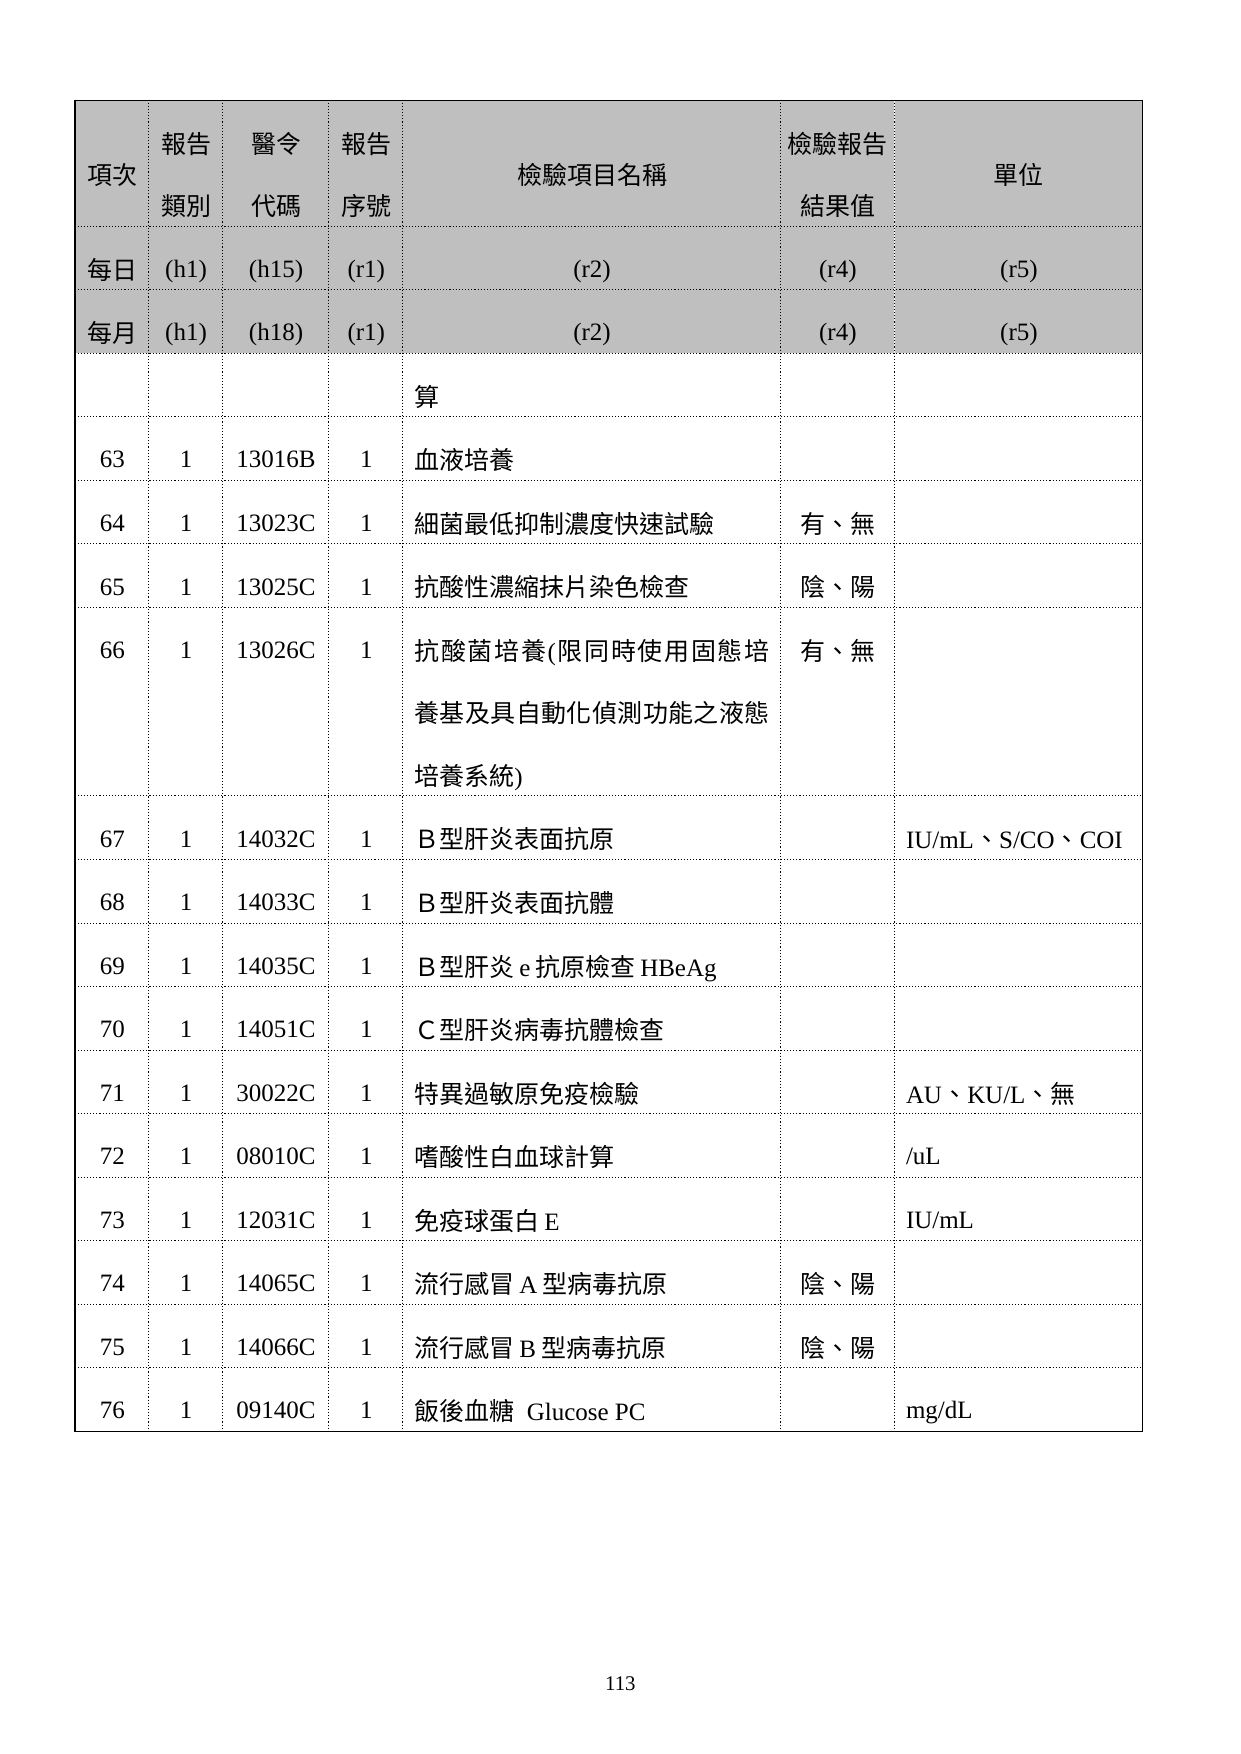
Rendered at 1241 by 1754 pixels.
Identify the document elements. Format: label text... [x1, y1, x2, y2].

table_cell [781, 1050, 894, 1113]
table_cell [149, 353, 223, 416]
table_cell 66 [76, 607, 149, 795]
table_cell 72 [76, 1113, 149, 1177]
table_cell 1 [329, 480, 403, 543]
table_cell 1 [329, 795, 403, 859]
table_cell [781, 416, 894, 480]
table_cell [895, 859, 1142, 922]
table_cell 1 [149, 1050, 223, 1113]
table_cell (r4) [781, 289, 894, 353]
table_cell 14066C [223, 1304, 329, 1367]
table_cell 1 [329, 1177, 403, 1240]
table_cell 68 [76, 859, 149, 922]
table_cell (h18) [223, 289, 329, 353]
table_cell 13016B [223, 416, 329, 480]
table_cell 陰、陽 [781, 1240, 894, 1304]
table_cell 有、無 [781, 480, 894, 543]
table_cell mg/dL [895, 1367, 1142, 1431]
table_cell 1 [329, 1240, 403, 1304]
table_cell [781, 859, 894, 922]
table_cell 1 [329, 859, 403, 922]
table_cell 14035C [223, 923, 329, 986]
table_cell 14065C [223, 1240, 329, 1304]
table_cell 1 [149, 1240, 223, 1304]
table_cell [781, 923, 894, 986]
table_cell 1 [149, 416, 223, 480]
table_cell 13026C [223, 607, 329, 795]
table_cell 1 [329, 543, 403, 607]
table_cell [781, 986, 894, 1049]
table_cell (h1) [149, 289, 223, 353]
table_cell 細菌最低抑制濃度快速試驗 [403, 480, 781, 543]
table_header 報告 序號 [329, 101, 403, 226]
table_header 項次 [76, 101, 149, 226]
table_cell 75 [76, 1304, 149, 1367]
table_cell Ｃ型肝炎病毒抗體檢查 [403, 986, 781, 1049]
table_cell 1 [149, 480, 223, 543]
table_cell 1 [149, 795, 223, 859]
table_cell 陰、陽 [781, 1304, 894, 1367]
table_cell (r5) [895, 289, 1142, 353]
table_cell 陰、陽 [781, 543, 894, 607]
table_cell (h1) [149, 226, 223, 289]
table_header 單位 [895, 101, 1142, 226]
table_cell [895, 607, 1142, 795]
table_cell (r4) [781, 226, 894, 289]
table_cell 65 [76, 543, 149, 607]
table_cell 1 [149, 986, 223, 1049]
table_cell Ｂ型肝炎表面抗體 [403, 859, 781, 922]
table_header 檢驗項目名稱 [403, 101, 781, 226]
table_cell 嗜酸性白血球計算 [403, 1113, 781, 1177]
table_cell (r2) [403, 226, 781, 289]
table_cell [895, 480, 1142, 543]
table_cell 1 [329, 923, 403, 986]
table_cell [781, 795, 894, 859]
table_cell 飯後血糖 Glucose PC [403, 1367, 781, 1431]
table_header 檢驗報告結果值 [781, 101, 894, 226]
table_cell [895, 543, 1142, 607]
table_cell 免疫球蛋白E [403, 1177, 781, 1240]
table_cell [781, 1113, 894, 1177]
table_cell [329, 353, 403, 416]
table_cell 13025C [223, 543, 329, 607]
table_cell Ｂ型肝炎表面抗原 [403, 795, 781, 859]
table_cell [223, 353, 329, 416]
table_cell 09140C [223, 1367, 329, 1431]
table_cell [781, 1177, 894, 1240]
table_cell [895, 986, 1142, 1049]
table_cell (r2) [403, 289, 781, 353]
table_cell [895, 923, 1142, 986]
table_header 報告類別 [149, 101, 223, 226]
table_cell 1 [329, 1050, 403, 1113]
table_cell 抗酸菌培養(限同時使用固態培養基及具自動化偵測功能之液態培養系統) [403, 607, 781, 795]
table_cell 69 [76, 923, 149, 986]
table_cell 血液培養 [403, 416, 781, 480]
table_cell 1 [149, 1304, 223, 1367]
table_cell 63 [76, 416, 149, 480]
table_cell 70 [76, 986, 149, 1049]
table_cell 流行感冒A型病毒抗原 [403, 1240, 781, 1304]
table_cell IU/mL、S/CO、COI [895, 795, 1142, 859]
table_cell [895, 1304, 1142, 1367]
table_cell 12031C [223, 1177, 329, 1240]
table_cell 抗酸性濃縮抹片染色檢查 [403, 543, 781, 607]
table_cell /uL [895, 1113, 1142, 1177]
table_cell 1 [149, 859, 223, 922]
table_cell (h15) [223, 226, 329, 289]
table_cell (r1) [329, 289, 403, 353]
table_cell [895, 416, 1142, 480]
table_cell 1 [329, 1304, 403, 1367]
table_cell [781, 353, 894, 416]
table_cell 73 [76, 1177, 149, 1240]
table_cell 1 [149, 1113, 223, 1177]
table_cell 76 [76, 1367, 149, 1431]
table_cell 08010C [223, 1113, 329, 1177]
table_cell 30022C [223, 1050, 329, 1113]
table_cell 1 [149, 1177, 223, 1240]
table_cell 71 [76, 1050, 149, 1113]
table_cell 1 [329, 1113, 403, 1177]
table_cell 每月 [76, 289, 149, 353]
table_cell AU、KU/L、無 [895, 1050, 1142, 1113]
table_cell [895, 1240, 1142, 1304]
table_cell Ｂ型肝炎e抗原檢查HBeAg [403, 923, 781, 986]
table_cell 1 [149, 923, 223, 986]
table_cell 1 [329, 986, 403, 1049]
table_cell 13023C [223, 480, 329, 543]
table_cell 14032C [223, 795, 329, 859]
table_cell [781, 1367, 894, 1431]
table_cell 1 [329, 607, 403, 795]
table_cell 特異過敏原免疫檢驗 [403, 1050, 781, 1113]
table_cell (r5) [895, 226, 1142, 289]
table_cell 每日 [76, 226, 149, 289]
table_cell 流行感冒B型病毒抗原 [403, 1304, 781, 1367]
table_cell [895, 353, 1142, 416]
table_cell (r1) [329, 226, 403, 289]
table_cell 14051C [223, 986, 329, 1049]
table_cell 64 [76, 480, 149, 543]
table_cell 67 [76, 795, 149, 859]
table_cell 14033C [223, 859, 329, 922]
table_cell 1 [329, 1367, 403, 1431]
table_cell 有、無 [781, 607, 894, 795]
table_cell 74 [76, 1240, 149, 1304]
table_cell 1 [149, 607, 223, 795]
table_cell 1 [149, 1367, 223, 1431]
table_cell IU/mL [895, 1177, 1142, 1240]
table_cell [76, 353, 149, 416]
table_cell 1 [329, 416, 403, 480]
table_header 醫令 代碼 [223, 101, 329, 226]
table_cell 算 [403, 353, 781, 416]
table_cell 1 [149, 543, 223, 607]
